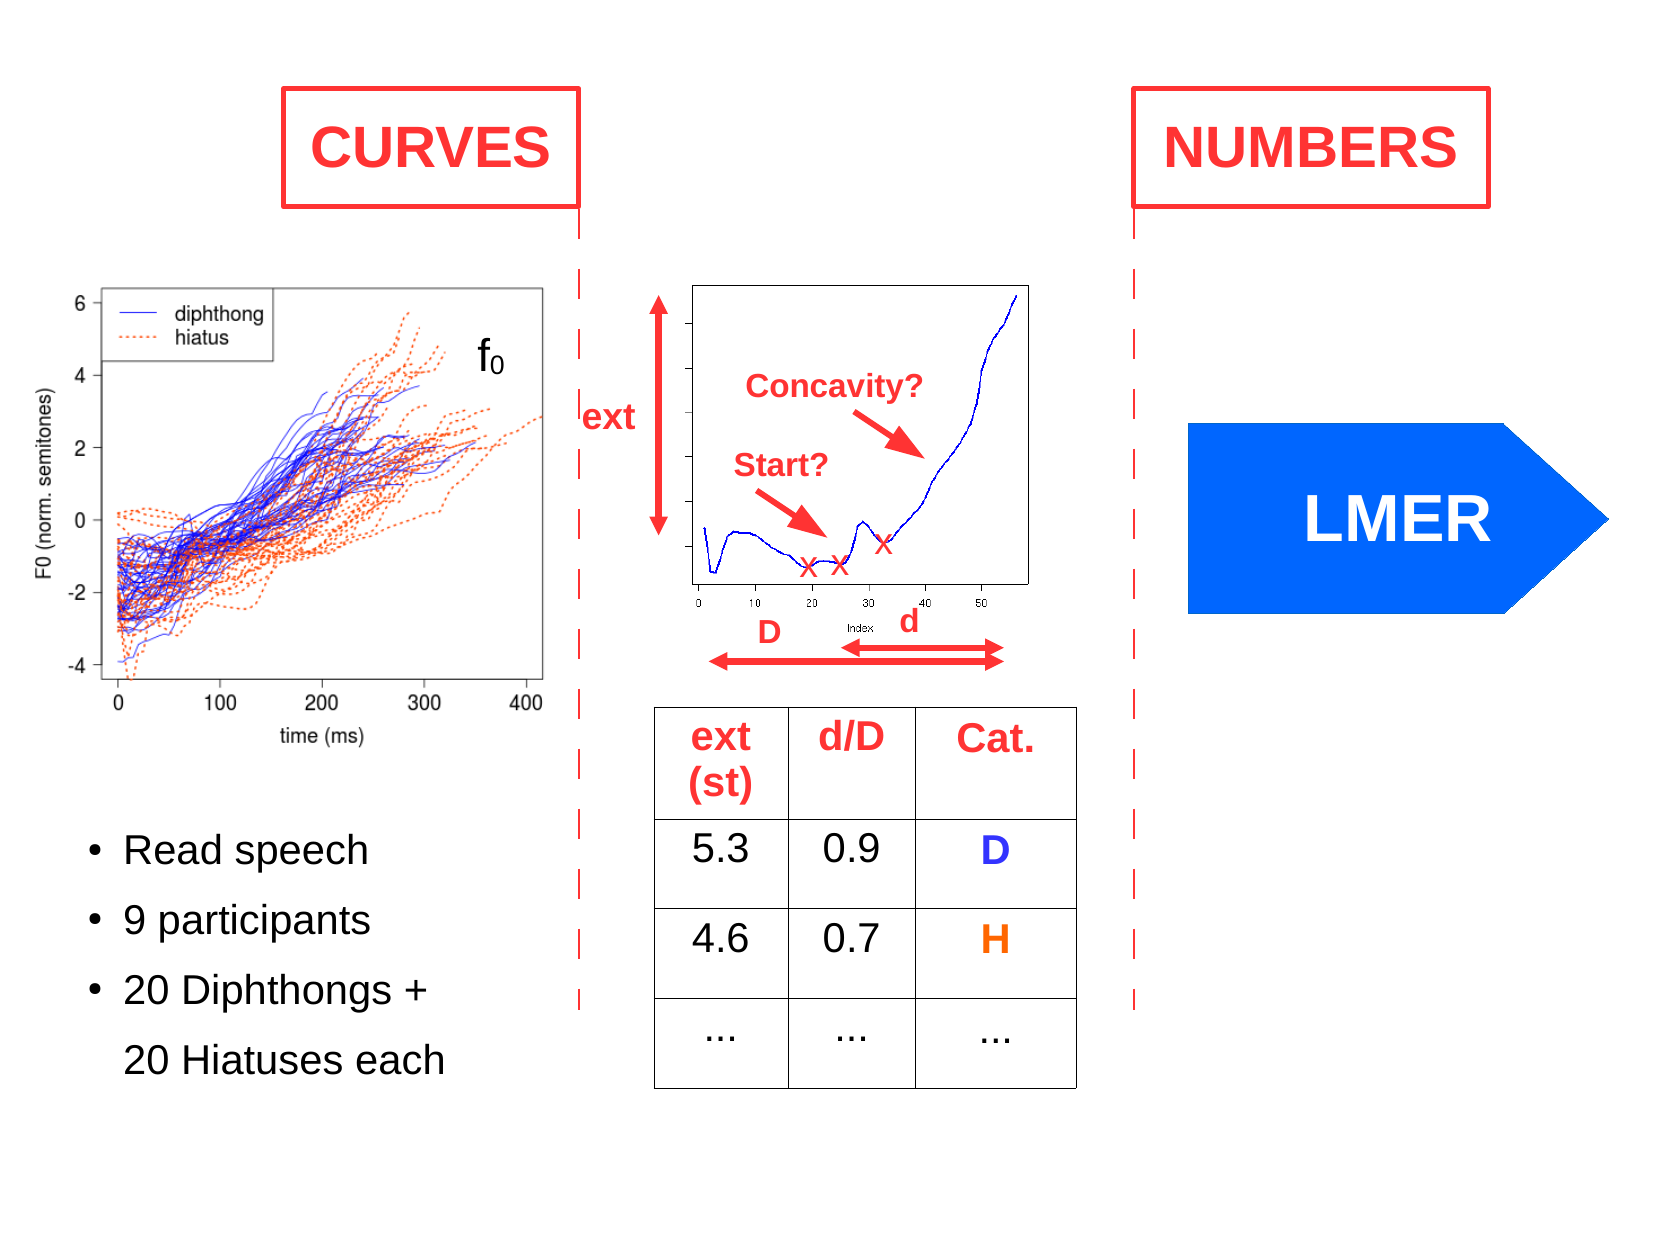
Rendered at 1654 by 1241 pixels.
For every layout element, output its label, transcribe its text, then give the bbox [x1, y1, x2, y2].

table_cell D [916, 820, 1076, 908]
table_cell 4.6 [655, 909, 788, 998]
table_cell 0.7 [789, 909, 915, 998]
table_cell ... [655, 999, 788, 1088]
text_box Read speech 9 participants 20 Diphthongs + 20 Hiatuses each [72, 796, 636, 1187]
table_cell 5.3 [655, 820, 788, 908]
text_box x [784, 532, 834, 593]
table_cell 0.9 [789, 820, 915, 908]
text_box Concavity? [730, 356, 973, 412]
text_box x [815, 529, 865, 591]
picture [682, 275, 1043, 647]
text_box f0 [427, 297, 520, 379]
text_box d [884, 591, 973, 648]
table_header Cat. [916, 708, 1076, 819]
text_box NUMBERS [1133, 88, 1489, 207]
text_box x [859, 509, 909, 570]
table_cell H [916, 909, 1076, 998]
text_box D [742, 602, 792, 658]
text_box x [810, 561, 815, 573]
table_header d/D [789, 708, 915, 819]
table_cell ... [789, 999, 915, 1088]
table_cell ... [916, 999, 1076, 1088]
text_box ext [566, 384, 655, 446]
text_box CURVES [283, 88, 579, 207]
text_box LMER [1188, 423, 1609, 614]
picture [35, 277, 556, 762]
table_header ext (st) [655, 708, 788, 819]
text_box Start? [718, 435, 961, 491]
